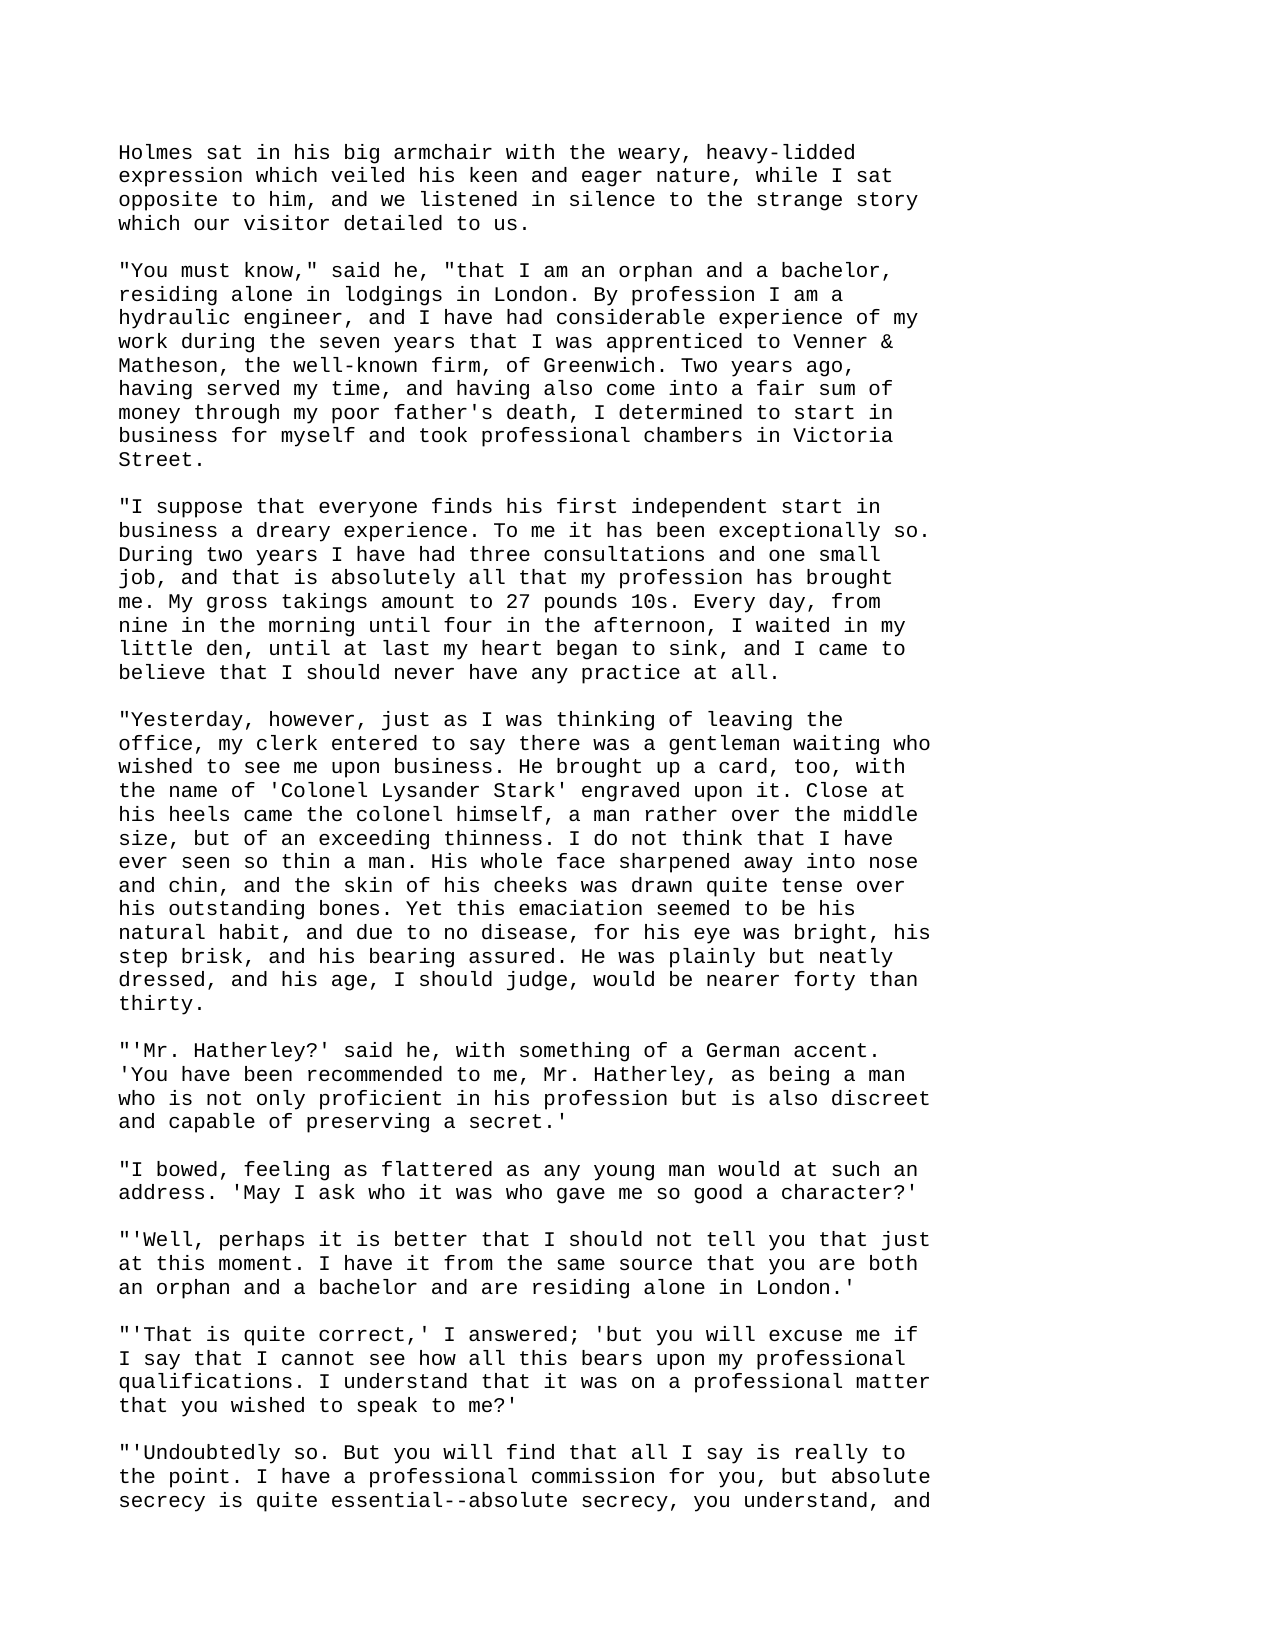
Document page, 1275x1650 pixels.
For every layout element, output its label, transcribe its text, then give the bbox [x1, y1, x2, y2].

text and chin, and the skin of his cheeks was drawn quite tense over [118, 875, 1157, 898]
text expression which veiled his keen and eager nature, while I sat [118, 165, 1157, 189]
text "'Undoubtedly so. But you will find that all I say is really to [118, 1442, 1157, 1466]
text and capable of preserving a secret.' [118, 1111, 1157, 1135]
text "I bowed, feeling as flattered as any young man would at such an [118, 1158, 1157, 1182]
text office, my clerk entered to say there was a gentleman waiting who [118, 733, 1157, 757]
text thirty. [118, 993, 1157, 1017]
text residing alone in lodgings in London. By profession I am a [118, 284, 1157, 307]
text "'Well, perhaps it is better that I should not tell you that just [118, 1229, 1157, 1253]
text address. 'May I ask who it was who gave me so good a character?' [118, 1182, 1157, 1206]
text hydraulic engineer, and I have had considerable experience of my [118, 307, 1157, 331]
text "Yesterday, however, just as I was thinking of leaving the [118, 709, 1157, 733]
text little den, until at last my heart began to sink, and I came to [118, 638, 1157, 662]
text his outstanding bones. Yet this emaciation seemed to be his [118, 898, 1157, 922]
text "You must know," said he, "that I am an orphan and a bachelor, [118, 260, 1157, 284]
text money through my poor father's death, I determined to start in [118, 402, 1157, 426]
text opposite to him, and we listened in silence to the strange story [118, 189, 1157, 213]
text qualifications. I understand that it was on a professional matter [118, 1371, 1157, 1395]
text 'You have been recommended to me, Mr. Hatherley, as being a man [118, 1064, 1157, 1088]
text wished to see me upon business. He brought up a card, too, with [118, 757, 1157, 780]
text dressed, and his age, I should judge, would be nearer forty than [118, 969, 1157, 993]
text which our visitor detailed to us. [118, 213, 1157, 236]
text believe that I should never have any practice at all. [118, 662, 1157, 686]
text who is not only proficient in his profession but is also discreet [118, 1088, 1157, 1111]
text the point. I have a professional commission for you, but absolute [118, 1466, 1157, 1489]
text that you wished to speak to me?' [118, 1395, 1157, 1419]
text Holmes sat in his big armchair with the weary, heavy-lidded [118, 142, 1157, 165]
text business a dreary experience. To me it has been exceptionally so. [118, 520, 1157, 544]
text business for myself and took professional chambers in Victoria [118, 426, 1157, 449]
text at this moment. I have it from the same source that you are both [118, 1253, 1157, 1277]
text me. My gross takings amount to 27 pounds 10s. Every day, from [118, 591, 1157, 615]
text Street. [118, 449, 1157, 473]
text secrecy is quite essential--absolute secrecy, you understand, and [118, 1489, 1157, 1513]
text job, and that is absolutely all that my profession has brought [118, 567, 1157, 591]
text ever seen so thin a man. His whole face sharpened away into nose [118, 851, 1157, 875]
text I say that I cannot see how all this bears upon my professional [118, 1348, 1157, 1371]
text step brisk, and his bearing assured. He was plainly but neatly [118, 946, 1157, 969]
text During two years I have had three consultations and one small [118, 544, 1157, 567]
text nine in the morning until four in the afternoon, I waited in my [118, 615, 1157, 638]
text Matheson, the well-known firm, of Greenwich. Two years ago, [118, 354, 1157, 378]
text having served my time, and having also come into a fair sum of [118, 378, 1157, 402]
text "I suppose that everyone finds his first independent start in [118, 496, 1157, 520]
text an orphan and a bachelor and are residing alone in London.' [118, 1277, 1157, 1300]
text the name of 'Colonel Lysander Stark' engraved upon it. Close at [118, 780, 1157, 804]
text size, but of an exceeding thinness. I do not think that I have [118, 827, 1157, 851]
text work during the seven years that I was apprenticed to Venner & [118, 331, 1157, 354]
text natural habit, and due to no disease, for his eye was bright, his [118, 922, 1157, 946]
text "'Mr. Hatherley?' said he, with something of a German accent. [118, 1040, 1157, 1064]
text his heels came the colonel himself, a man rather over the middle [118, 804, 1157, 827]
text "'That is quite correct,' I answered; 'but you will excuse me if [118, 1324, 1157, 1348]
